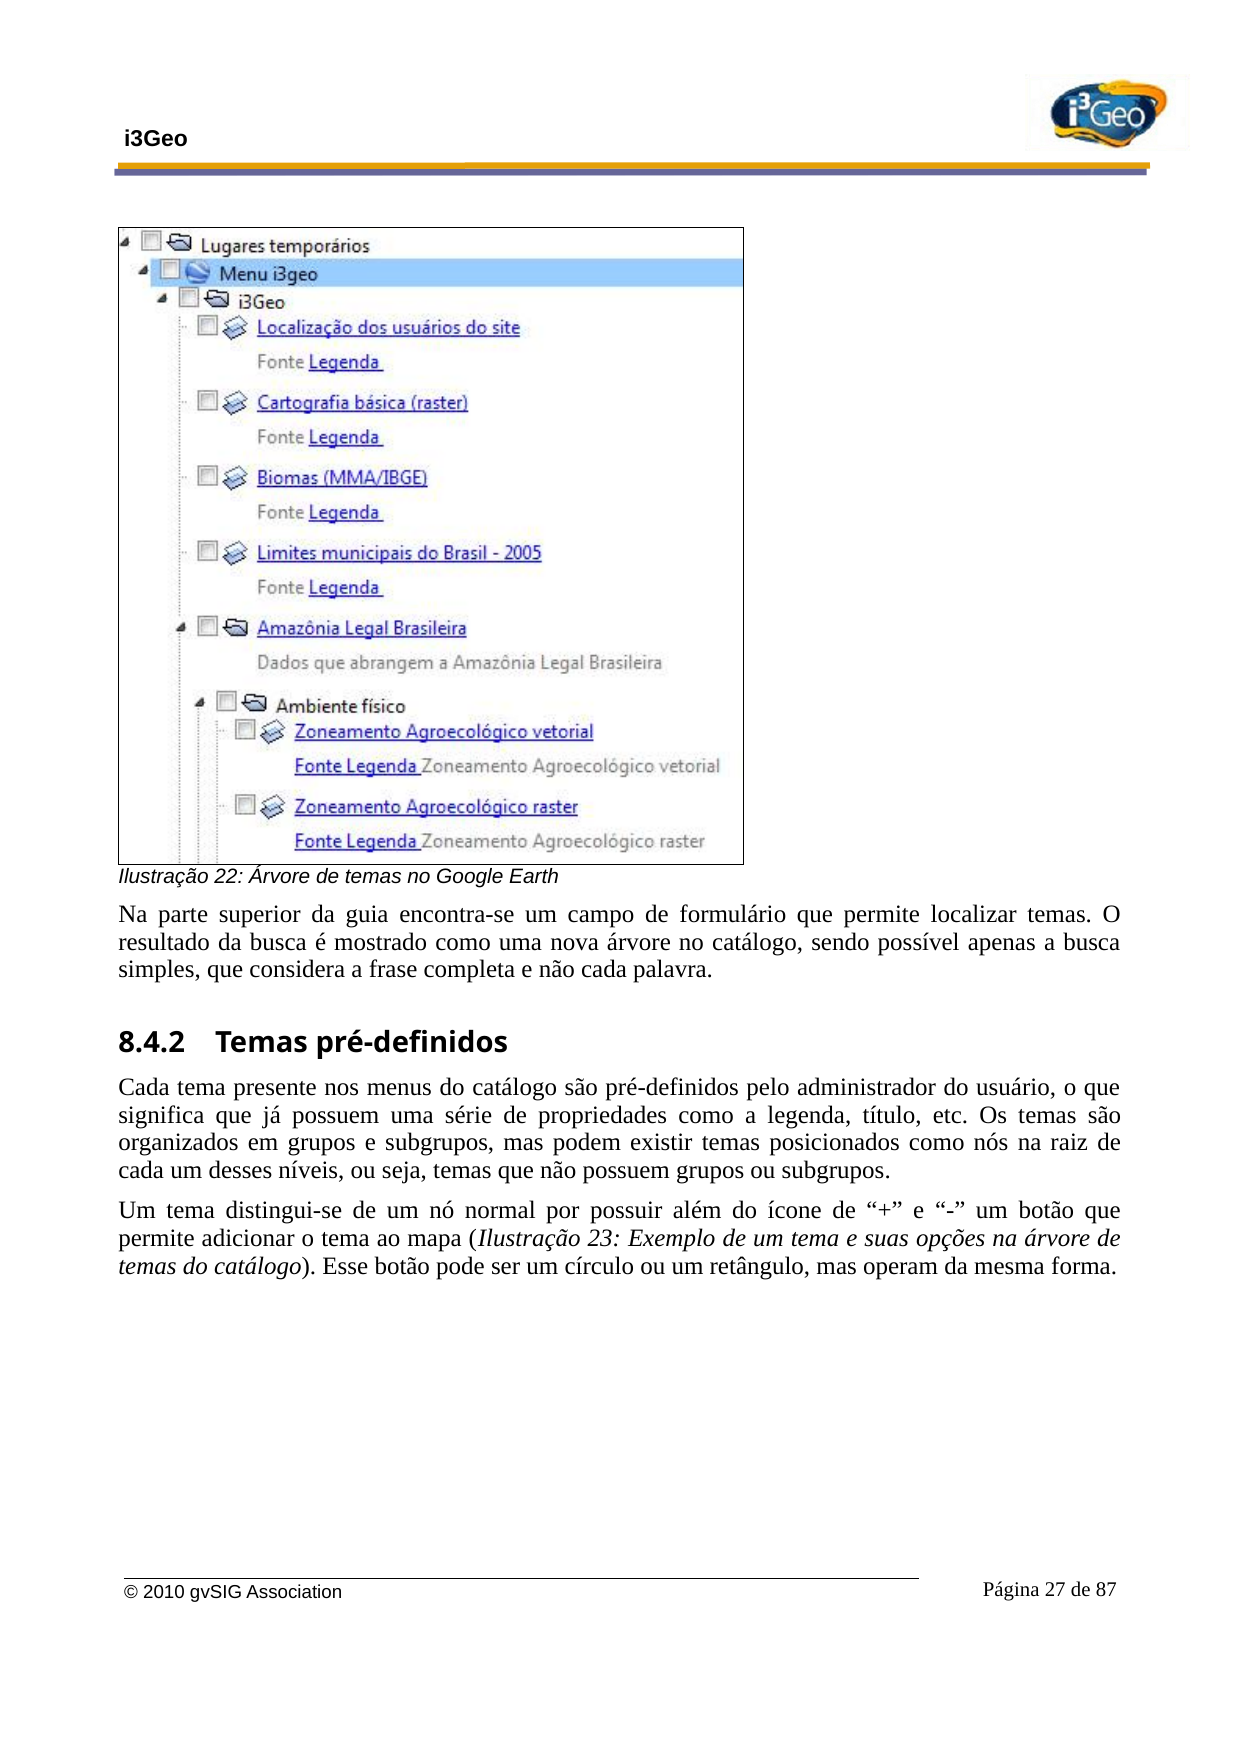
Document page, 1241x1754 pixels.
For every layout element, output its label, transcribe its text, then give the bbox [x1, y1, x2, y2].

text Cada tema presente nos menus do catálogo são pré-definidos pelo administrador do usuário, o que significa que já possuem uma série de propriedades como a legenda, título, etc. Os temas são organizados em grupos e subgrupos, mas podem existir temas posicionados como nós na raiz de cada um desses níveis, ou seja, temas que não possuem grupos ou subgrupos. [118, 1073, 1122, 1184]
picture [119, 228, 743, 864]
text Ilustração 22: Árvore de temas no Google Earth [118, 865, 743, 888]
picture [1025, 74, 1191, 151]
subtitle Temas pré-definidos [118, 1021, 1122, 1061]
text Na parte superior da guia encontra-se um campo de formulário que permite localizar temas. O resultado da busca é mostrado como uma nova árvore no catálogo, sendo possível apenas a busca simples, que considera a frase completa e não cada palavra. [118, 900, 1122, 983]
text Um tema distingui-se de um nó normal por possuir além do ícone de “+” e “-” um botão que permite adicionar o tema ao mapa (Ilustração 23: Exemplo de um tema e suas opções na árvore de temas do catálogo). Esse botão pode ser um círculo ou um retângulo, mas operam da mesma forma. [118, 1196, 1122, 1279]
